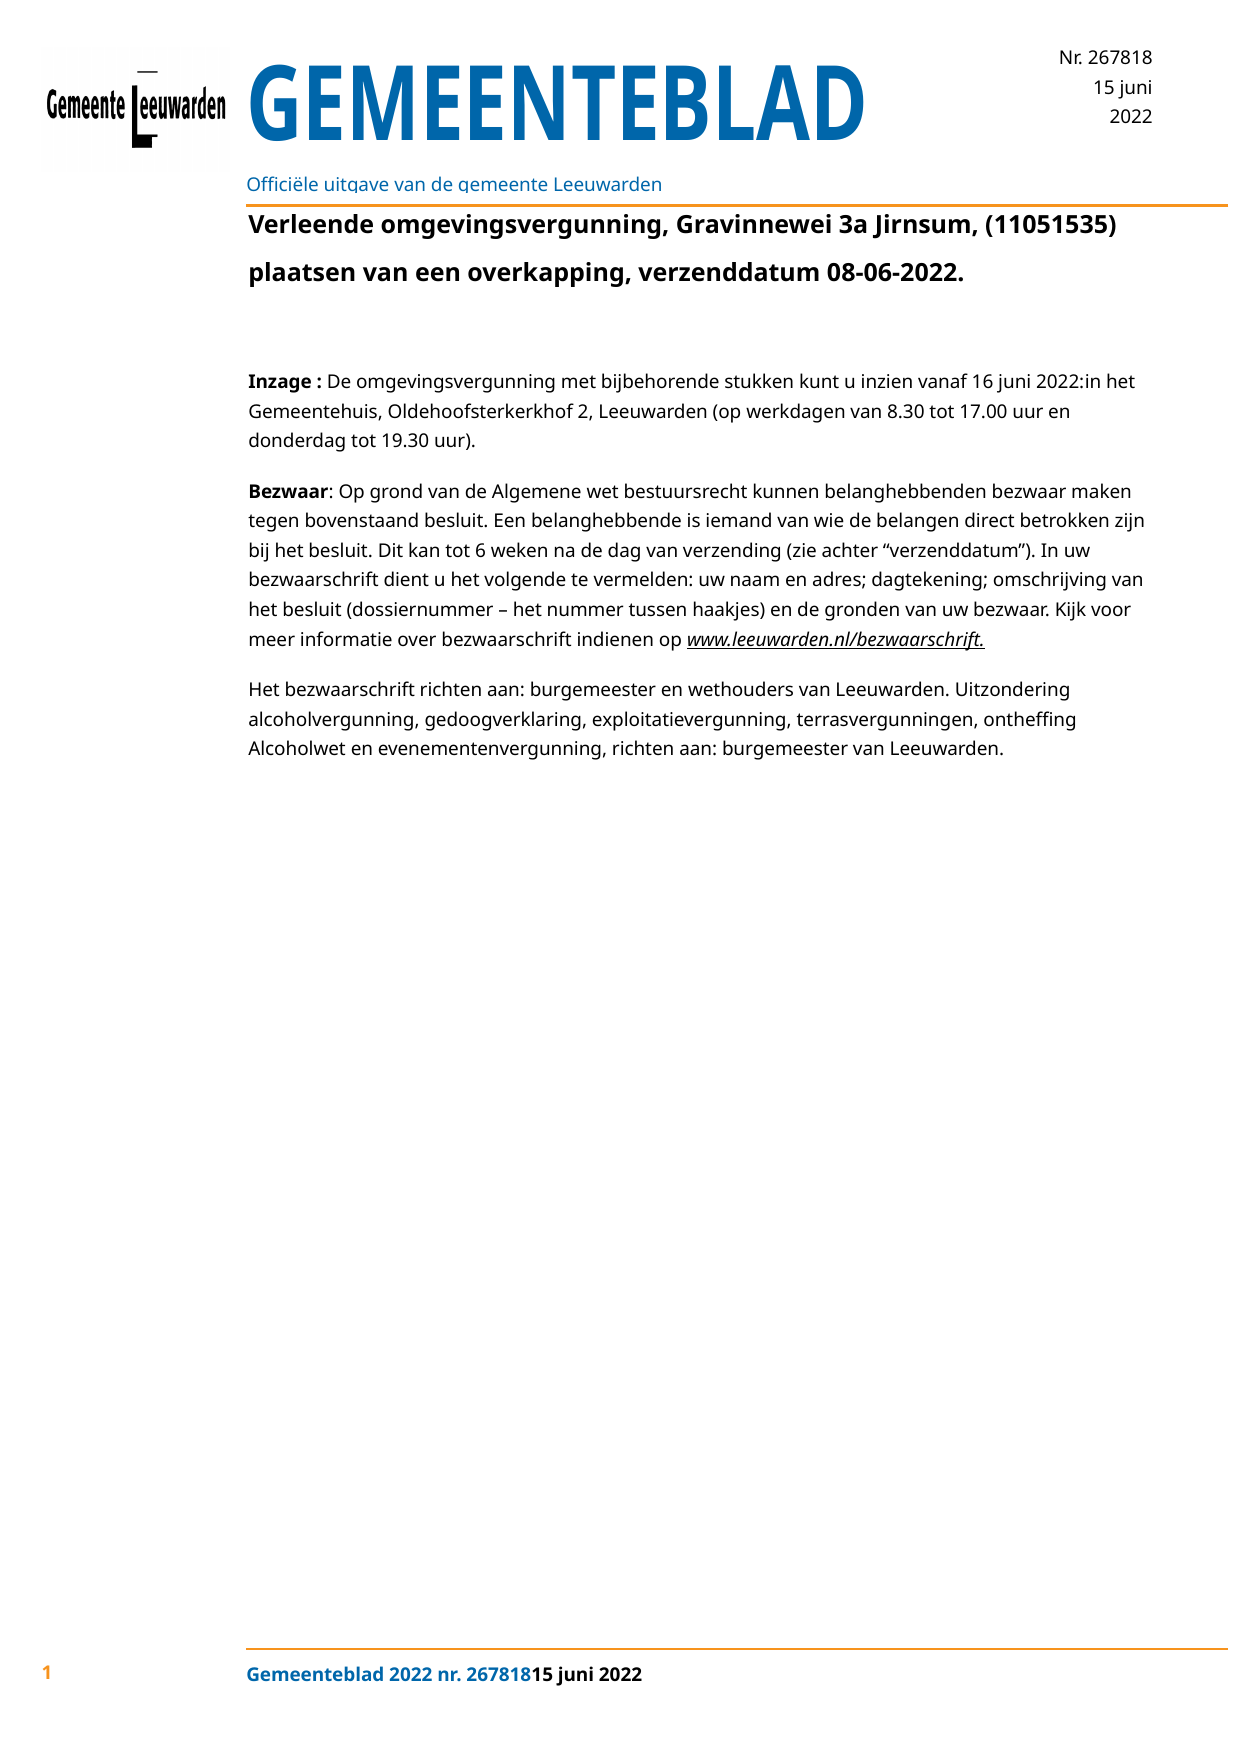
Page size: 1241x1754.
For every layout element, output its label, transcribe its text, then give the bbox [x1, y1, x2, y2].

picture [41, 47, 231, 172]
text Bezwaar: Op grond van de Algemene wet bestuursrecht kunnen belanghebbenden bezwaar maken tegen bovenstaand besluit. Een belanghebbende is iemand van wie de belangen direct betrokken zijn bij het besluit. Dit kan tot 6 weken na de dag van verzending (zie achter “verzenddatum”). In uw bezwaarschrift dient u het volgende te vermelden: uw naam en adres; dagtekening; omschrijving van het besluit (dossiernummer – het nummer tussen haakjes) en de gronden van uw bezwaar. Kijk voor meer informatie over bezwaarschrift indienen op www.leeuwarden.nl/bezwaarschrift. [248, 478, 1152, 652]
text Het bezwaarschrift richten aan: burgemeester en wethouders van Leeuwarden. Uitzondering alcoholvergunning, gedoogverklaring, exploitatievergunning, terrasvergunningen, ontheffing Alcoholwet en evenementenvergunning, richten aan: burgemeester van Leeuwarden. [248, 676, 1152, 761]
text Verleende omgevingsvergunning, Gravinnewei 3a Jirnsum, (11051535) plaatsen van een overkapping, verzenddatum 08-06-2022. [248, 207, 1152, 288]
text Inzage : De omgevingsvergunning met bijbehorende stukken kunt u inzien vanaf 16 juni 2022:in het Gemeentehuis, Oldehoofsterkerkhof 2, Leeuwarden (op werkdagen van 8.30 tot 17.00 uur en donderdag tot 19.30 uur). [248, 368, 1152, 453]
